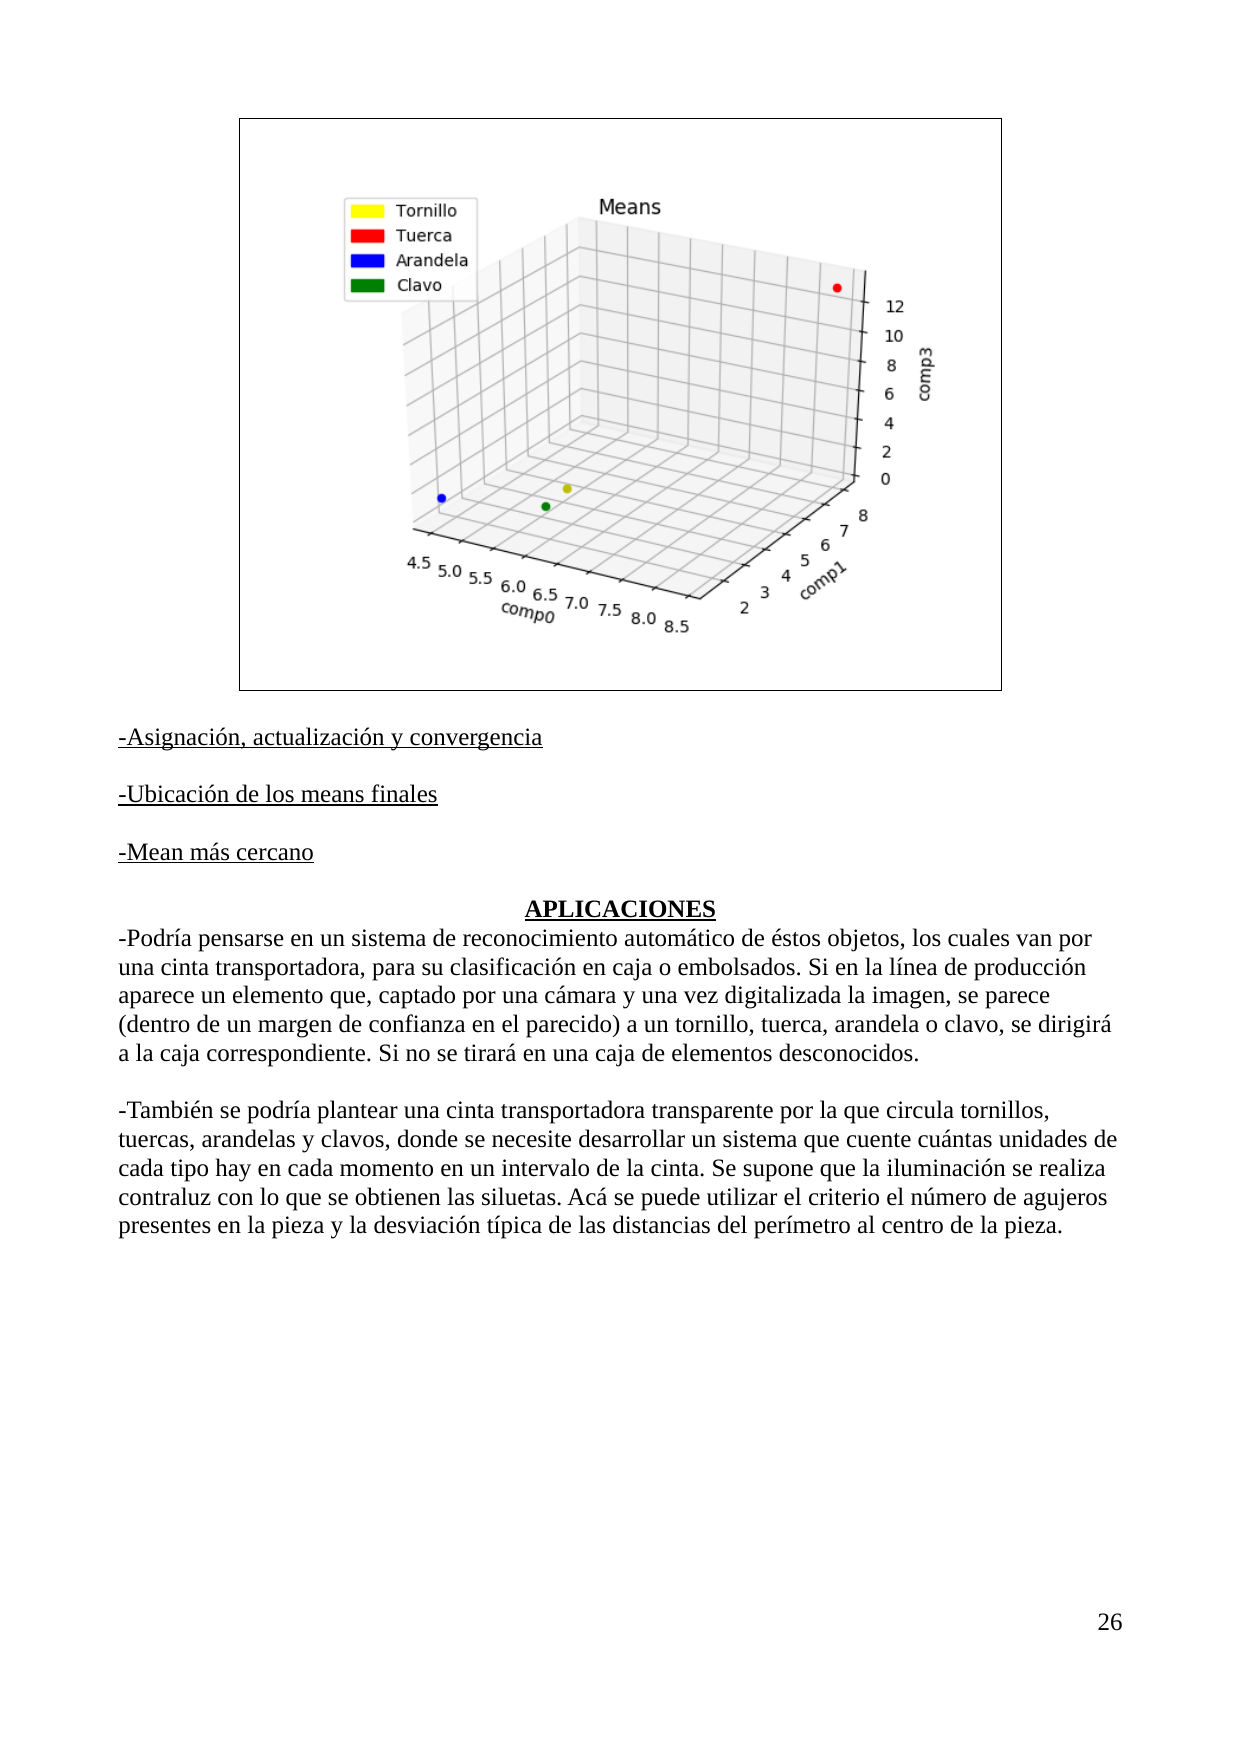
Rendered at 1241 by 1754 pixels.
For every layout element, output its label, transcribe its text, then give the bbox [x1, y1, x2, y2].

text -Asignación, actualización y convergencia [118, 722, 1122, 751]
text -Ubicación de los means finales [118, 779, 1122, 808]
picture [241, 121, 999, 688]
text -Mean más cercano [118, 837, 1122, 866]
text -Podría pensarse en un sistema de reconocimiento automático de éstos objetos, los cuales van por una cinta transportadora, para su clasificación en caja o embolsados. Si en la línea de producción aparece un elemento que, captado por una cámara y una vez digitalizada la imagen, se parece (dentro de un margen de confianza en el parecido) a un tornillo, tuerca, arandela o clavo, se dirigirá a la caja correspondiente. Si no se tirará en una caja de elementos desconocidos. [118, 923, 1122, 1067]
text -También se podría plantear una cinta transportadora transparente por la que circula tornillos, tuercas, arandelas y clavos, donde se necesite desarrollar un sistema que cuente cuántas unidades de cada tipo hay en cada momento en un intervalo de la cinta. Se supone que la iluminación se realiza contraluz con lo que se obtienen las siluetas. Acá se puede utilizar el criterio el número de agujeros presentes en la pieza y la desviación típica de las distancias del perímetro al centro de la pieza. [118, 1096, 1122, 1239]
text APLICACIONES [118, 894, 1122, 923]
